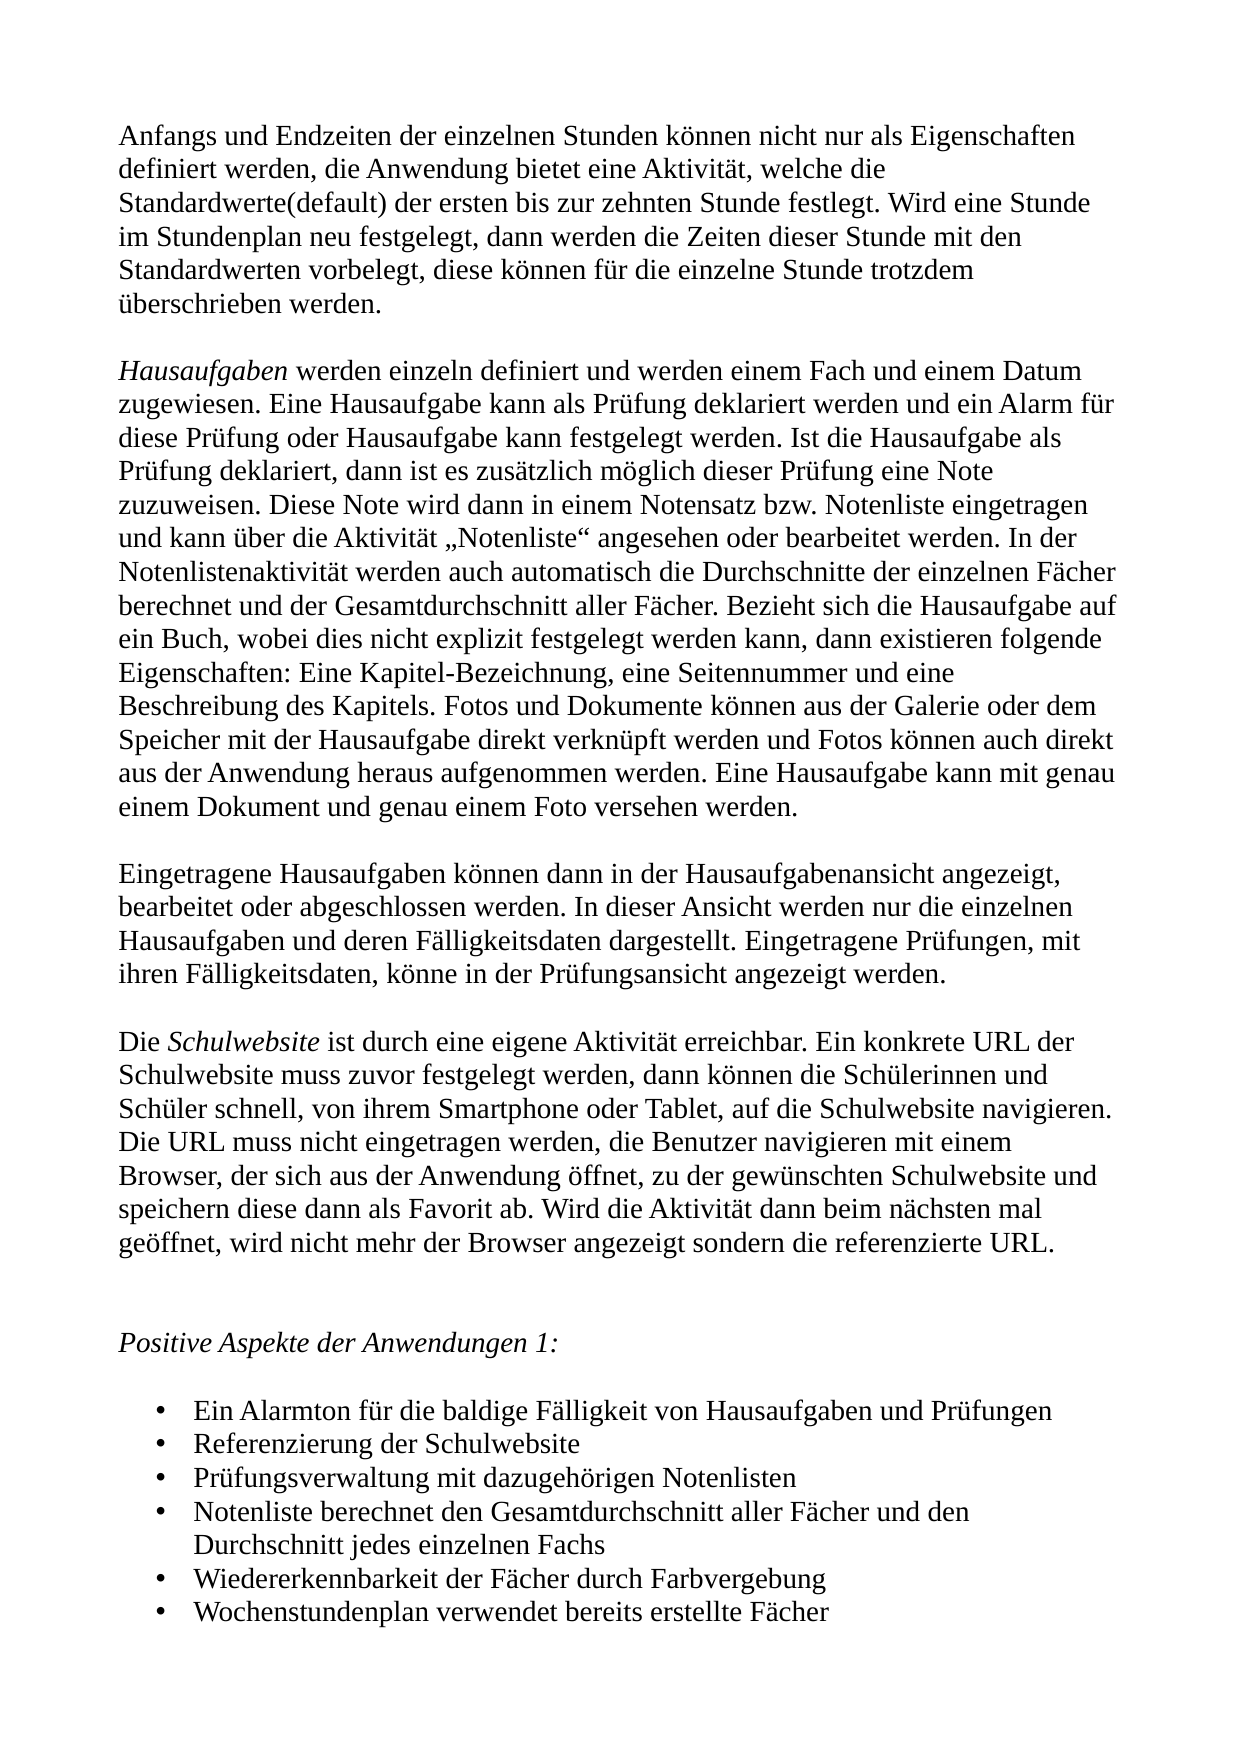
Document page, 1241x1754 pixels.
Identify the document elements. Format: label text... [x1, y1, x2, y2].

list Wiedererkennbarkeit der Fächer durch Farbvergebung [156, 1561, 1122, 1594]
text Eingetragene Hausaufgaben können dann in der Hausaufgabenansicht angezeigt, bearbeitet oder abgeschlossen werden. In dieser Ansicht werden nur die einzelnen Hausaufgaben und deren Fälligkeitsdaten dargestellt. Eingetragene Prüfungen, mit ihren Fälligkeitsdaten, könne in der Prüfungsansicht angezeigt werden. [118, 856, 1122, 990]
list Ein Alarmton für die baldige Fälligkeit von Hausaufgaben und Prüfungen [156, 1393, 1122, 1426]
text Positive Aspekte der Anwendungen 1: [118, 1326, 1122, 1359]
list Notenliste berechnet den Gesamtdurchschnitt aller Fächer und den Durchschnitt jedes einzelnen Fachs [156, 1494, 1122, 1561]
text Hausaufgaben werden einzeln definiert und werden einem Fach und einem Datum zugewiesen. Eine Hausaufgabe kann als Prüfung deklariert werden und ein Alarm für diese Prüfung oder Hausaufgabe kann festgelegt werden. Ist die Hausaufgabe als Prüfung deklariert, dann ist es zusätzlich möglich dieser Prüfung eine Note zuzuweisen. Diese Note wird dann in einem Notensatz bzw. Notenliste eingetragen und kann über die Aktivität „Notenliste“ angesehen oder bearbeitet werden. In der Notenlistenaktivität werden auch automatisch die Durchschnitte der einzelnen Fächer berechnet und der Gesamtdurchschnitt aller Fächer. Bezieht sich die Hausaufgabe auf ein Buch, wobei dies nicht explizit festgelegt werden kann, dann existieren folgende Eigenschaften: Eine Kapitel-Bezeichnung, eine Seitennummer und eine Beschreibung des Kapitels. Fotos und Dokumente können aus der Galerie oder dem Speicher mit der Hausaufgabe direkt verknüpft werden und Fotos können auch direkt aus der Anwendung heraus aufgenommen werden. Eine Hausaufgabe kann mit genau einem Dokument und genau einem Foto versehen werden. [118, 353, 1122, 822]
text Die Schulwebsite ist durch eine eigene Aktivität erreichbar. Ein konkrete URL der Schulwebsite muss zuvor festgelegt werden, dann können die Schülerinnen und Schüler schnell, von ihrem Smartphone oder Tablet, auf die Schulwebsite navigieren. Die URL muss nicht eingetragen werden, die Benutzer navigieren mit einem Browser, der sich aus der Anwendung öffnet, zu der gewünschten Schulwebsite und speichern diese dann als Favorit ab. Wird die Aktivität dann beim nächsten mal geöffnet, wird nicht mehr der Browser angezeigt sondern die referenzierte URL. [118, 1024, 1122, 1258]
list Referenzierung der Schulwebsite [156, 1426, 1122, 1460]
list Wochenstundenplan verwendet bereits erstellte Fächer [156, 1594, 1122, 1628]
list Prüfungsverwaltung mit dazugehörigen Notenlisten [156, 1460, 1122, 1494]
text Anfangs und Endzeiten der einzelnen Stunden können nicht nur als Eigenschaften definiert werden, die Anwendung bietet eine Aktivität, welche die Standardwerte(default) der ersten bis zur zehnten Stunde festlegt. Wird eine Stunde im Stundenplan neu festgelegt, dann werden die Zeiten dieser Stunde mit den Standardwerten vorbelegt, diese können für die einzelne Stunde trotzdem überschrieben werden. [118, 118, 1122, 319]
